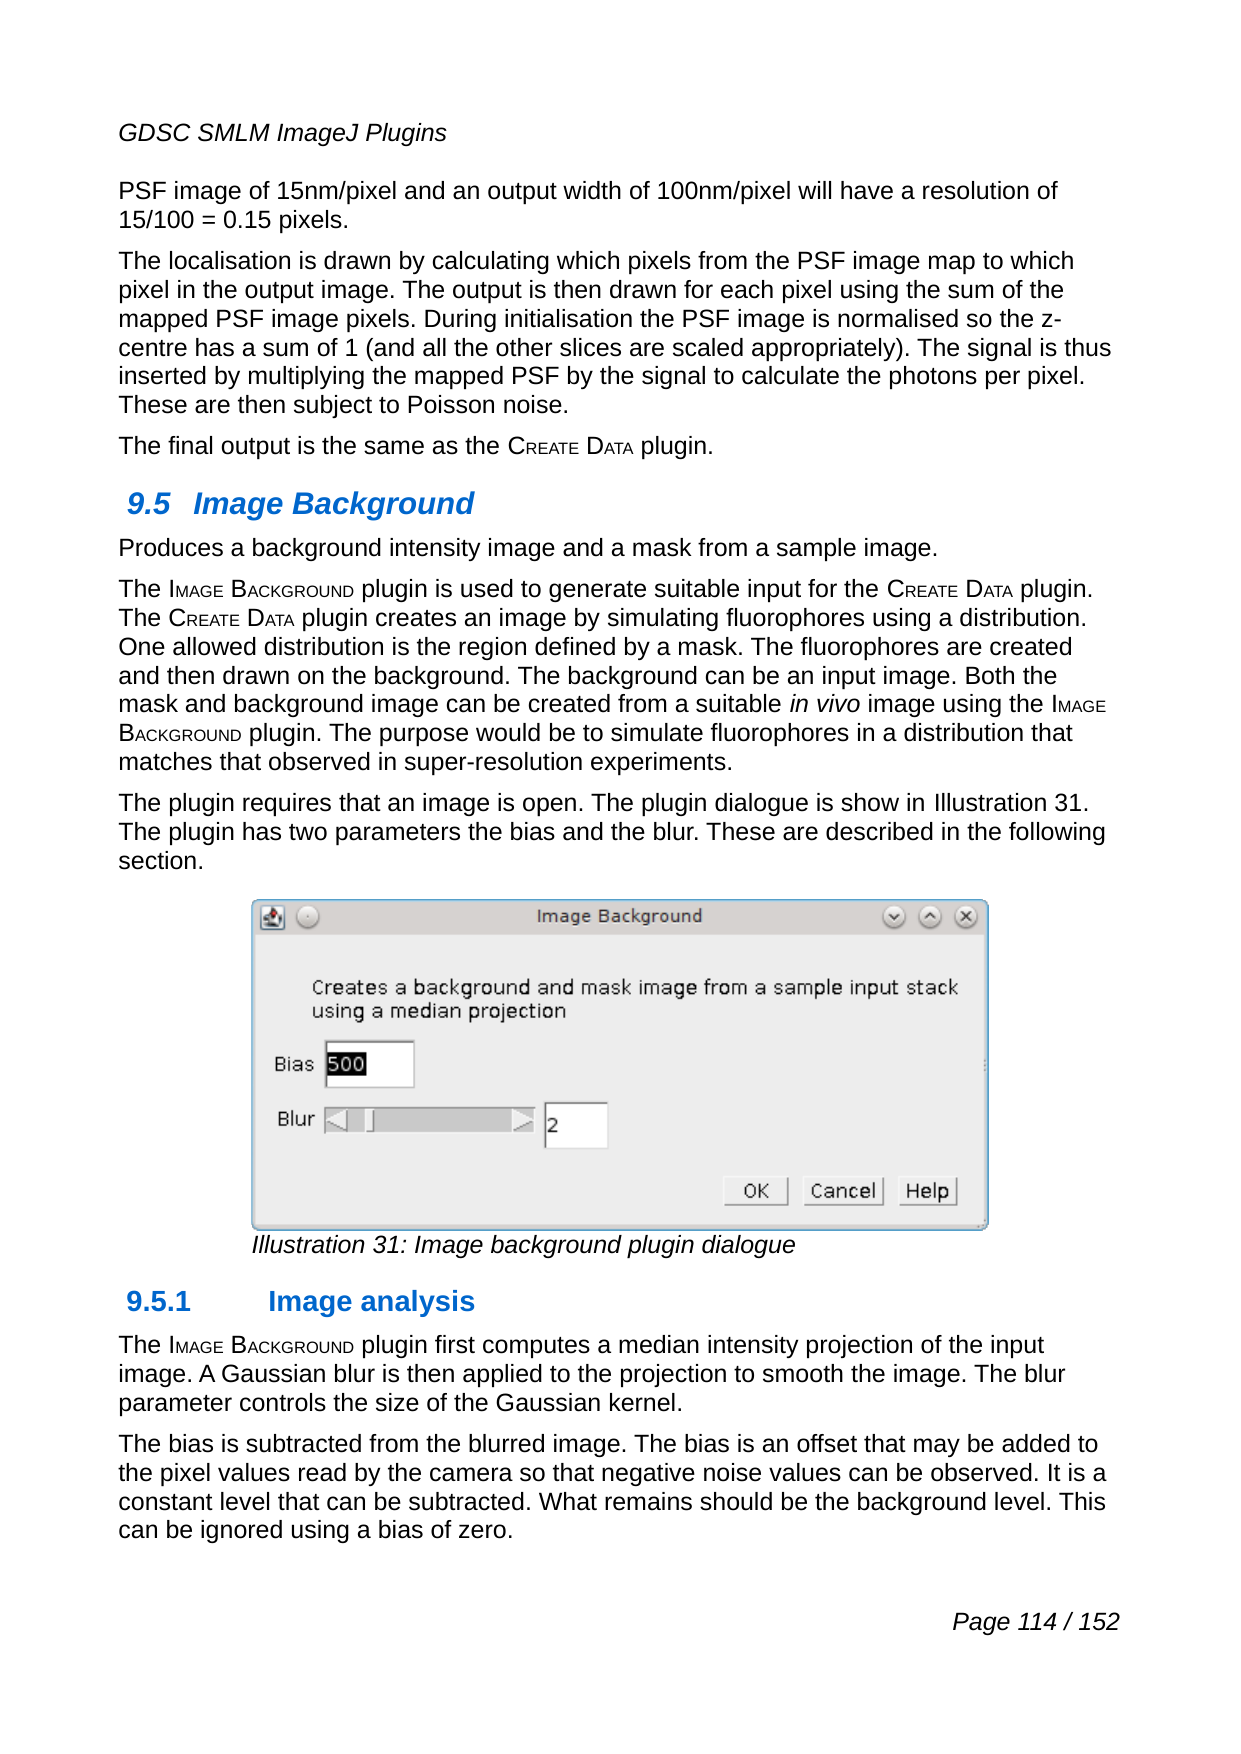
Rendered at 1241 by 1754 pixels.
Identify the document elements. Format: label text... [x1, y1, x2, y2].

subtitle Image analysis [118, 1284, 1122, 1318]
text The Image Background plugin first computes a median intensity projection of the input image. A Gaussian blur is then applied to the projection to smooth the image. The blur parameter controls the size of the Gaussian kernel. [118, 1330, 1122, 1417]
subtitle Image Background [118, 485, 1122, 521]
text Produces a background intensity image and a mask from a sample image. [118, 533, 1122, 562]
text The final output is the same as the Create Data plugin. [118, 431, 1122, 460]
text PSF image of 15nm/pixel and an output width of 100nm/pixel will have a resolution of 15/100 = 0.15 pixels. [118, 176, 1122, 234]
text The plugin requires that an image is open. The plugin dialogue is show in Illustration 31. The plugin has two parameters the bias and the blur. These are described in the following section. [118, 788, 1122, 874]
text The bias is subtracted from the blurred image. The bias is an offset that may be added to the pixel values read by the camera so that negative noise values can be observed. It is a constant level that can be subtracted. What remains should be the background level. This can be ignored using a bias of zero. [118, 1429, 1122, 1544]
text The Image Background plugin is used to generate suitable input for the Create Data plugin. The Create Data plugin creates an image by simulating fluorophores using a distribution. One allowed distribution is the region defined by a mask. The fluorophores are created and then drawn on the background. The background can be an input image. Both the mask and background image can be created from a suitable in vivo image using the Image Background plugin. The purpose would be to simulate fluorophores in a distribution that matches that observed in super-resolution experiments. [118, 574, 1122, 776]
text The localisation is drawn by calculating which pixels from the PSF image map to which pixel in the output image. The output is then drawn for each pixel using the sum of the mapped PSF image pixels. During initialisation the PSF image is normalised so the z-centre has a sum of 1 (and all the other slices are scaled appropriately). The signal is thus inserted by multiplying the mapped PSF by the signal to calculate the photons per pixel. These are then subject to Poisson noise. [118, 246, 1122, 419]
text Illustration 31: Image background plugin dialogue [251, 1231, 989, 1259]
picture [251, 899, 989, 1231]
